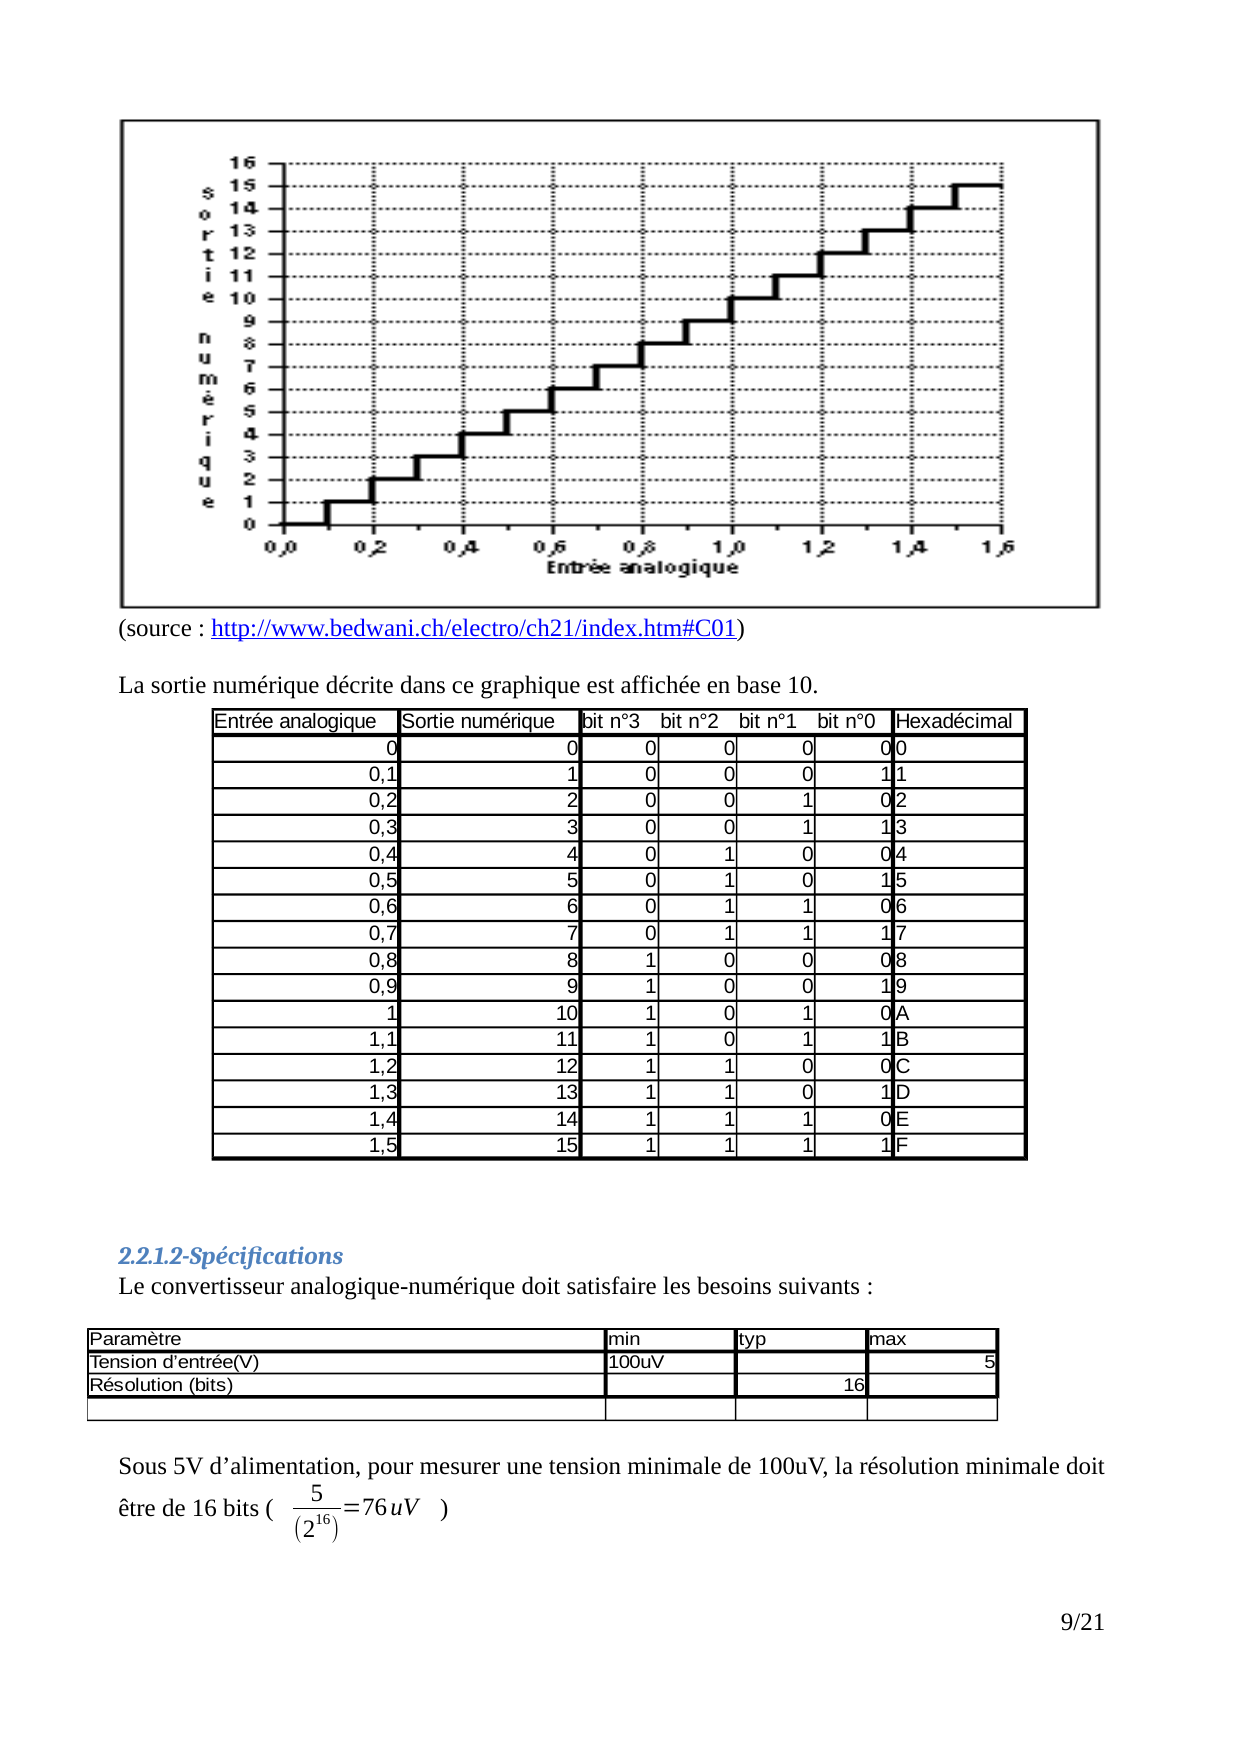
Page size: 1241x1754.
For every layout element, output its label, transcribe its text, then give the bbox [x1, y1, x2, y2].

text La sortie numérique décrite dans ce graphique est affichée en base 10. [118, 670, 1122, 699]
picture [118, 118, 1108, 613]
text (source : http://www.bedwani.ch/electro/ch21/index.htm#C01) [118, 613, 1122, 641]
subtitle 2.2.1.2-Spécifications [118, 1242, 1122, 1271]
text Le convertisseur analogique-numérique doit satisfaire les besoins suivants : [118, 1271, 1122, 1300]
text Sous 5V d’alimentation, pour mesurer une tension minimale de 100uV, la résolution minimale doit être de 16 bits () [118, 1451, 1122, 1544]
